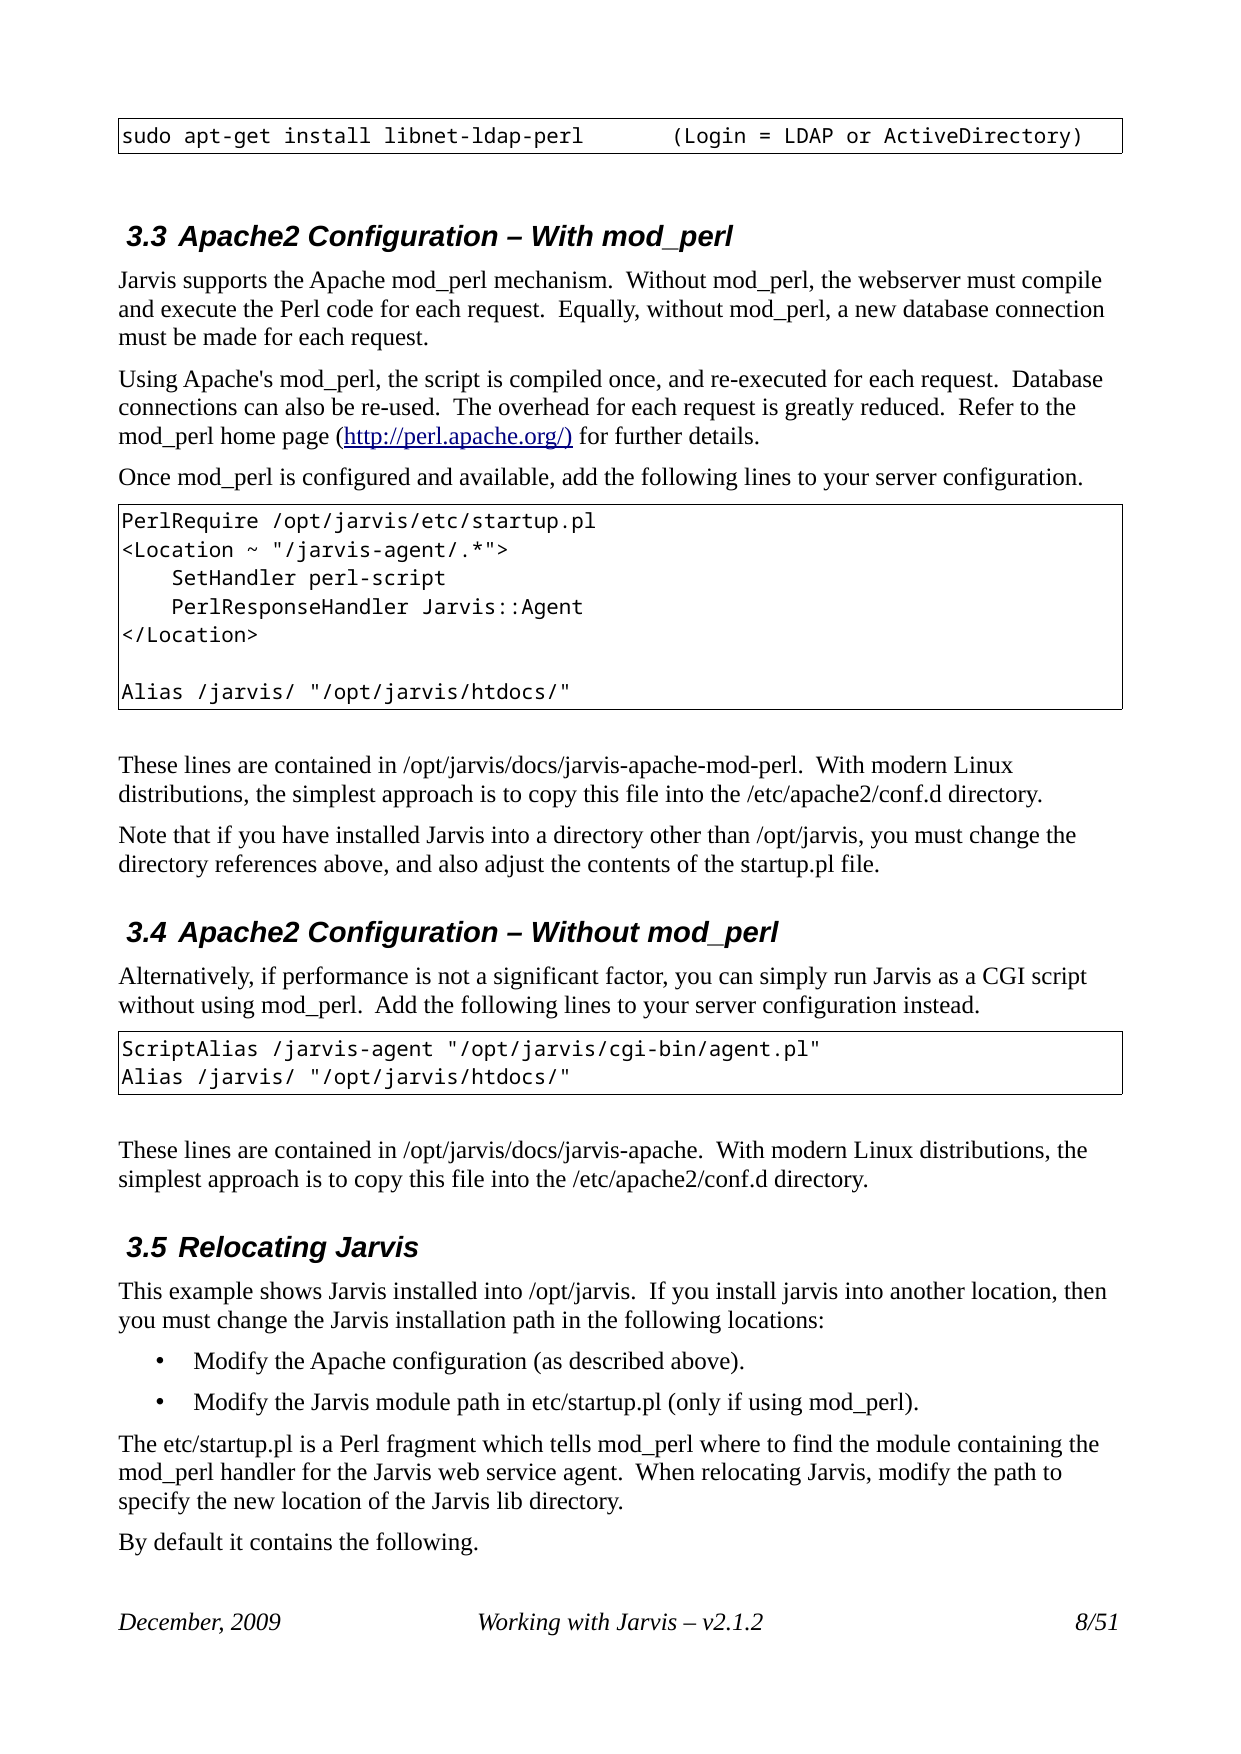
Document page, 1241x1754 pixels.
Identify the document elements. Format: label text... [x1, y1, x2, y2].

text Using Apache's mod_perl, the script is compiled once, and re-executed for each request. Database connections can also be re-used. The overhead for each request is greatly reduced. Refer to the mod_perl home page (http://perl.apache.org/) for further details. [118, 364, 1122, 450]
text This example shows Jarvis installed into /opt/jarvis. If you install jarvis into another location, then you must change the Jarvis installation path in the following locations: [118, 1276, 1122, 1334]
text Once mod_perl is configured and available, add the following lines to your server configuration. [118, 462, 1122, 491]
subtitle Apache2 Configuration – Without mod_perl [118, 915, 1122, 948]
subtitle Relocating Jarvis [118, 1230, 1122, 1264]
text PerlRequire /opt/jarvis/etc/startup.pl [119, 505, 1122, 532]
text Alias /jarvis/ "/opt/jarvis/htdocs/" [119, 1059, 1122, 1094]
subtitle Apache2 Configuration – With mod_perl [118, 219, 1122, 252]
text PerlResponseHandler Jarvis::Agent [119, 589, 1122, 617]
list Modify the Jarvis module path in etc/startup.pl (only if using mod_perl). [156, 1387, 1122, 1416]
text These lines are contained in /opt/jarvis/docs/jarvis-apache-mod-perl. With modern Linux distributions, the simplest approach is to copy this file into the /etc/apache2/conf.d directory. [118, 750, 1122, 807]
text Alias /jarvis/ "/opt/jarvis/htdocs/" [119, 674, 1122, 709]
text sudo apt-get install libnet-ldap-perl (Login = LDAP or ActiveDirectory) [119, 119, 1122, 153]
text SetHandler perl-script [119, 561, 1122, 589]
list Modify the Apache configuration (as described above). [156, 1346, 1122, 1375]
text The etc/startup.pl is a Perl fragment which tells mod_perl where to find the module containing the mod_perl handler for the Jarvis web service agent. When relocating Jarvis, modify the path to specify the new location of the Jarvis lib directory. [118, 1429, 1122, 1515]
text <Location ~ "/jarvis-agent/.*"> [119, 532, 1122, 561]
text </Location> [119, 617, 1122, 649]
text By default it contains the following. [118, 1527, 1122, 1556]
text Jarvis supports the Apache mod_perl mechanism. Without mod_perl, the webserver must compile and execute the Perl code for each request. Equally, without mod_perl, a new database connection must be made for each request. [118, 265, 1122, 351]
text These lines are contained in /opt/jarvis/docs/jarvis-apache. With modern Linux distributions, the simplest approach is to copy this file into the /etc/apache2/conf.d directory. [118, 1135, 1122, 1193]
text Note that if you have installed Jarvis into a directory other than /opt/jarvis, you must change the directory references above, and also adjust the contents of the startup.pl file. [118, 820, 1122, 877]
text Alternatively, if performance is not a significant factor, you can simply run Jarvis as a CGI script without using mod_perl. Add the following lines to your server configuration instead. [118, 961, 1122, 1018]
text ScriptAlias /jarvis-agent "/opt/jarvis/cgi-bin/agent.pl" [119, 1032, 1122, 1059]
